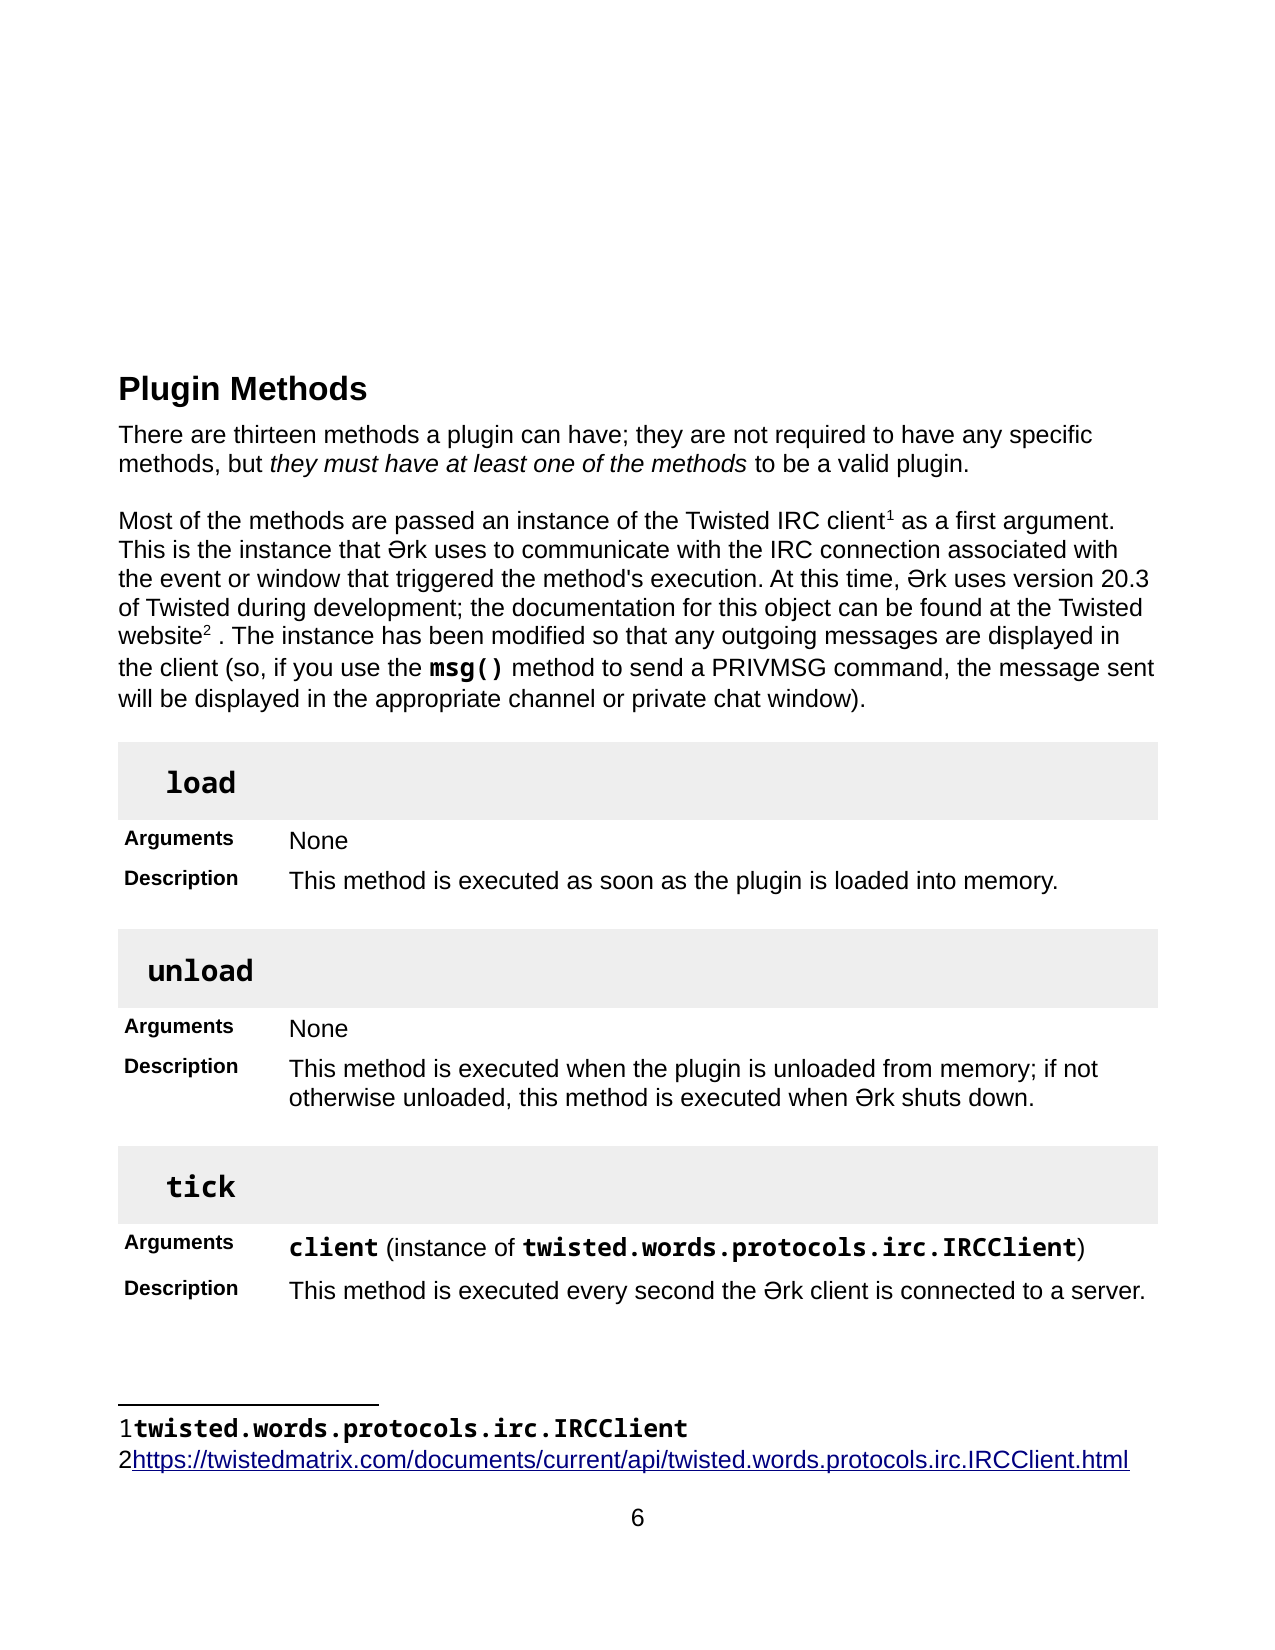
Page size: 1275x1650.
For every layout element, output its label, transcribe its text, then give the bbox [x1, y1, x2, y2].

text Most of the methods are passed an instance of the Twisted IRC client as a first argument. This is the instance that Ərk uses to communicate with the IRC connection associated with the event or window that triggered the method's execution. At this time, Ərk uses version 20.3 of Twisted during development; the documentation for this object can be found at the Twisted website . The instance has been modified so that any outgoing messages are displayed in the client (so, if you use the msg() method to send a PRIVMSG command, the message sent will be displayed in the appropriate channel or private chat window). [118, 506, 1157, 713]
table_cell Arguments [118, 1224, 283, 1270]
table_cell Arguments [118, 1008, 283, 1048]
table_cell Arguments [118, 820, 283, 860]
table_header [283, 1146, 1158, 1224]
table_cell Description [118, 1048, 283, 1117]
table_header unload [118, 929, 283, 1008]
table_cell This method is executed every second the Ərk client is connected to a server. [283, 1270, 1158, 1310]
table_header load [118, 742, 283, 820]
table_header [283, 742, 1158, 820]
table_cell None [283, 820, 1158, 860]
text There are thirteen methods a plugin can have; they are not required to have any specific methods, but they must have at least one of the methods to be a valid plugin. [118, 420, 1157, 478]
table_cell This method is executed as soon as the plugin is loaded into memory. [283, 860, 1158, 901]
table_header tick [118, 1146, 283, 1224]
table_cell Description [118, 860, 283, 901]
text twisted.words.protocols.irc.IRCClient [118, 1411, 1157, 1445]
table_cell Description [118, 1270, 283, 1310]
text https://twistedmatrix.com/documents/current/api/twisted.words.protocols.irc.IRCClient.html [118, 1445, 1157, 1474]
table_cell This method is executed when the plugin is unloaded from memory; if not otherwise unloaded, this method is executed when Ərk shuts down. [283, 1048, 1158, 1117]
table_cell client (instance of twisted.words.protocols.irc.IRCClient) [283, 1224, 1158, 1270]
subtitle Plugin Methods [118, 369, 1157, 408]
table_header [283, 929, 1158, 1008]
table_cell None [283, 1008, 1158, 1048]
